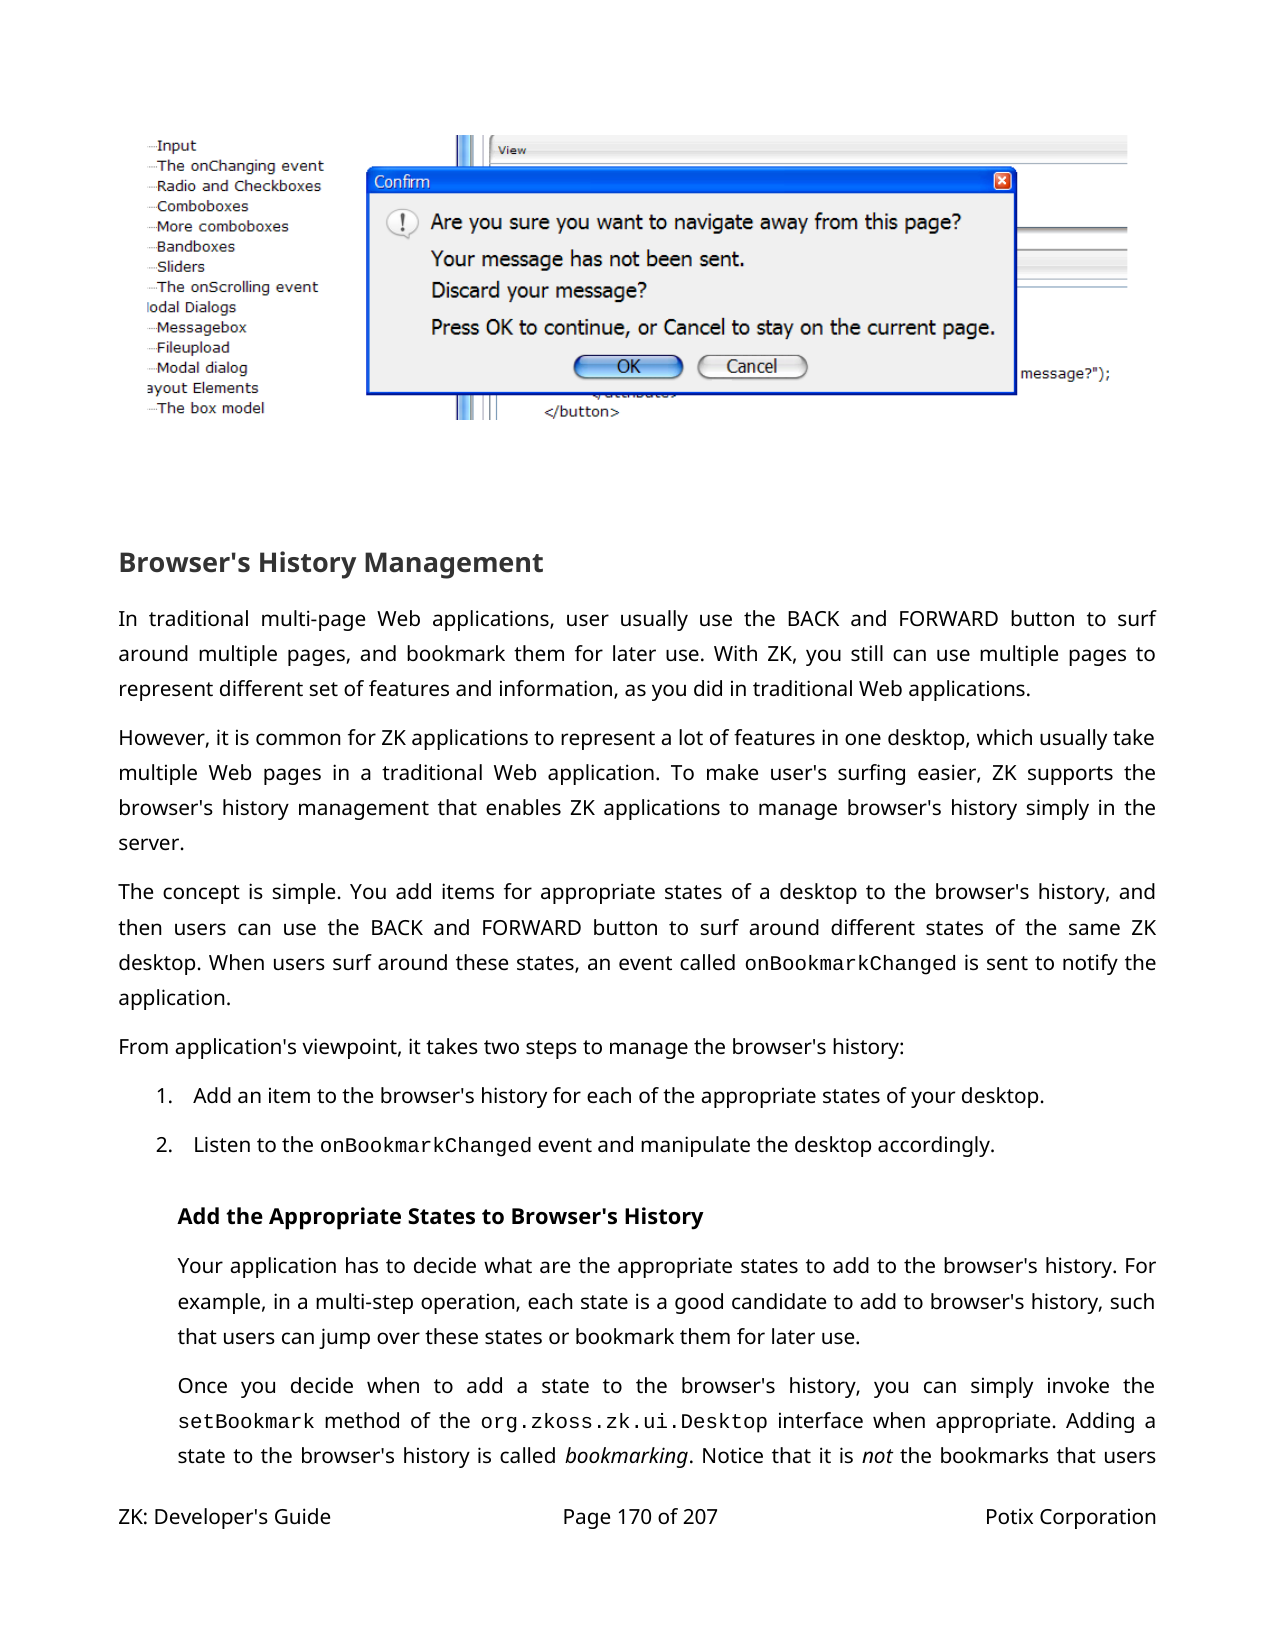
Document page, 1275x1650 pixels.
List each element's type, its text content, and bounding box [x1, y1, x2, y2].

text In traditional multi-page Web applications, user usually use the BACK and FORWARD button to surf around multiple pages, and bookmark them for later use. With ZK, you still can use multiple pages to represent different set of features and information, as you did in traditional Web applications. [118, 604, 1157, 702]
text Once you decide when to add a state to the browser's history, you can simply invoke the setBookmark method of the org.zkoss.zk.ui.Desktop interface when appropriate. Adding a state to the browser's history is called bookmarking. Notice that it is not the bookmarks that users [177, 1371, 1157, 1470]
list Listen to the onBookmarkChanged event and manipulate the desktop accordingly. [156, 1130, 1157, 1158]
text From application's viewpoint, it takes two steps to manage the browser's history: [118, 1032, 1157, 1060]
list Add an item to the browser's history for each of the appropriate states of your desktop. [156, 1081, 1157, 1109]
text The concept is simple. You add items for appropriate states of a desktop to the browser's history, and then users can use the BACK and FORWARD button to surf around different states of the same ZK desktop. When users surf around these states, an event called onBookmarkChanged is sent to notify the application. [118, 877, 1157, 1012]
subtitle Add the Appropriate States to Browser's History [177, 1201, 1157, 1231]
subtitle Browser's History Management [118, 543, 1157, 580]
text However, it is common for ZK applications to represent a lot of features in one desktop, which usually take multiple Web pages in a traditional Web application. To make user's surfing easier, ZK supports the browser's history management that enables ZK applications to manage browser's history simply in the server. [118, 723, 1157, 857]
picture [147, 135, 1128, 420]
text Your application has to decide what are the appropriate states to add to the browser's history. For example, in a multi-step operation, each state is a good candidate to add to browser's history, such that users can jump over these states or bookmark them for later use. [177, 1252, 1157, 1350]
